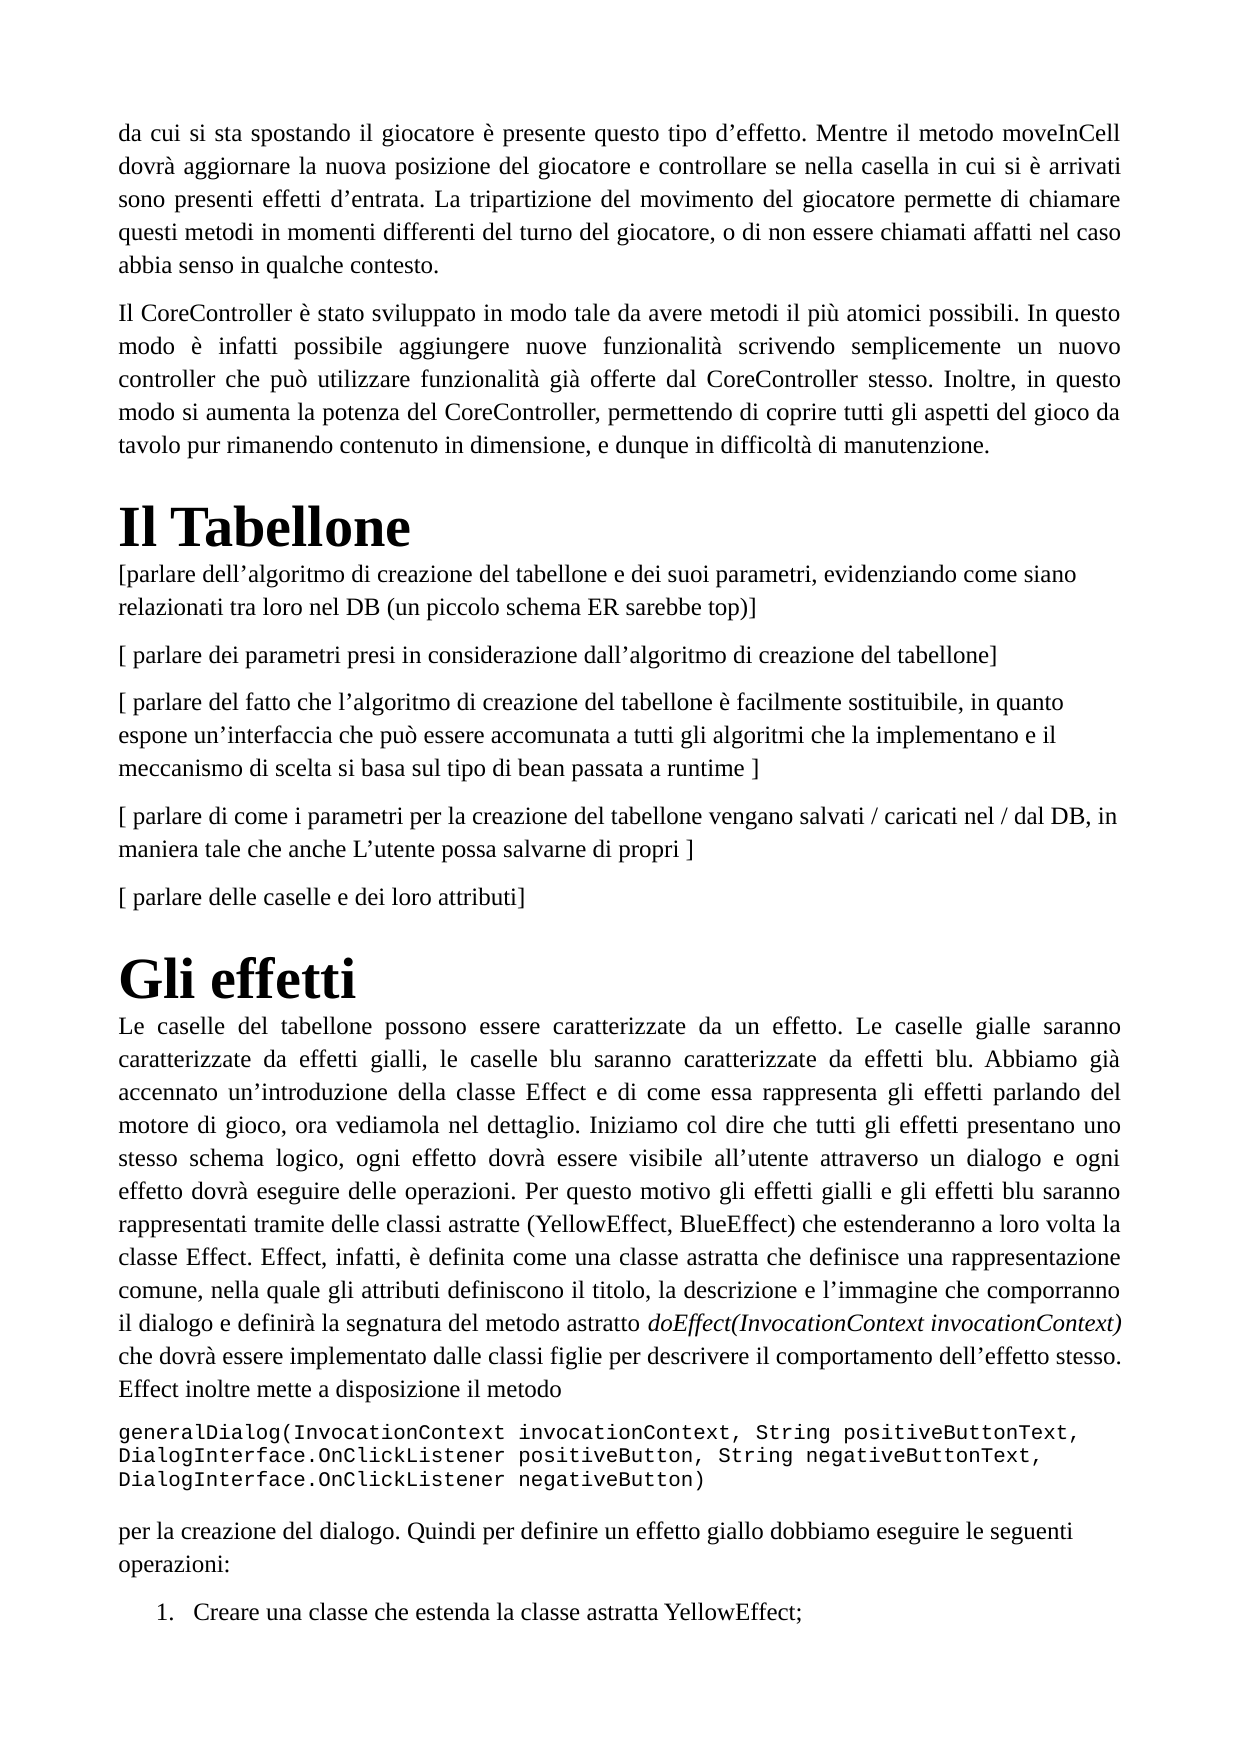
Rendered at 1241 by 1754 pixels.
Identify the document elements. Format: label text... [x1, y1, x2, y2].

subtitle Gli effetti [118, 944, 1122, 1011]
text generalDialog(InvocationContext invocationContext, String positiveButtonText, DialogInterface.OnClickListener positiveButton, String negativeButtonText, DialogInterface.OnClickListener negativeButton) [118, 1422, 1122, 1493]
text [ parlare delle caselle e dei loro attributi] [118, 882, 1122, 910]
subtitle Il Tabellone [118, 492, 1122, 559]
text [ parlare dei parametri presi in considerazione dall’algoritmo di creazione del tabellone] [118, 640, 1122, 668]
text per la creazione del dialogo. Quindi per definire un effetto giallo dobbiamo eseguire le seguenti operazioni: [118, 1516, 1122, 1578]
text [ parlare di come i parametri per la creazione del tabellone vengano salvati / caricati nel / dal DB, in maniera tale che anche L’utente possa salvarne di propri ] [118, 801, 1122, 863]
text [ parlare del fatto che l’algoritmo di creazione del tabellone è facilmente sostituibile, in quanto espone un’interfaccia che può essere accomunata a tutti gli algoritmi che la implementano e il meccanismo di scelta si basa sul tipo di bean passata a runtime ] [118, 687, 1122, 782]
text Le caselle del tabellone possono essere caratterizzate da un effetto. Le caselle gialle saranno caratterizzate da effetti gialli, le caselle blu saranno caratterizzate da effetti blu. Abbiamo già accennato un’introduzione della classe Effect e di come essa rappresenta gli effetti parlando del motore di gioco, ora vediamola nel dettaglio. Iniziamo col dire che tutti gli effetti presentano uno stesso schema logico, ogni effetto dovrà essere visibile all’utente attraverso un dialogo e ogni effetto dovrà eseguire delle operazioni. Per questo motivo gli effetti gialli e gli effetti blu saranno rappresentati tramite delle classi astratte (YellowEffect, BlueEffect) che estenderanno a loro volta la classe Effect. Effect, infatti, è definita come una classe astratta che definisce una rappresentazione comune, nella quale gli attributi definiscono il titolo, la descrizione e l’immagine che comporranno il dialogo e definirà la segnatura del metodo astratto doEffect(InvocationContext invocationContext) che dovrà essere implementato dalle classi figlie per descrivere il comportamento dell’effetto stesso. Effect inoltre mette a disposizione il metodo [118, 1011, 1122, 1403]
text da cui si sta spostando il giocatore è presente questo tipo d’effetto. Mentre il metodo moveInCell dovrà aggiornare la nuova posizione del giocatore e controllare se nella casella in cui si è arrivati sono presenti effetti d’entrata. La tripartizione del movimento del giocatore permette di chiamare questi metodi in momenti differenti del turno del giocatore, o di non essere chiamati affatti nel caso abbia senso in qualche contesto. [118, 118, 1122, 279]
text [parlare dell’algoritmo di creazione del tabellone e dei suoi parametri, evidenziando come siano relazionati tra loro nel DB (un piccolo schema ER sarebbe top)] [118, 559, 1122, 621]
text Il CoreController è stato sviluppato in modo tale da avere metodi il più atomici possibili. In questo modo è infatti possibile aggiungere nuove funzionalità scrivendo semplicemente un nuovo controller che può utilizzare funzionalità già offerte dal CoreController stesso. Inoltre, in questo modo si aumenta la potenza del CoreController, permettendo di coprire tutti gli aspetti del gioco da tavolo pur rimanendo contenuto in dimensione, e dunque in difficoltà di manutenzione. [118, 298, 1122, 459]
list Creare una classe che estenda la classe astratta YellowEffect; [156, 1597, 1122, 1626]
